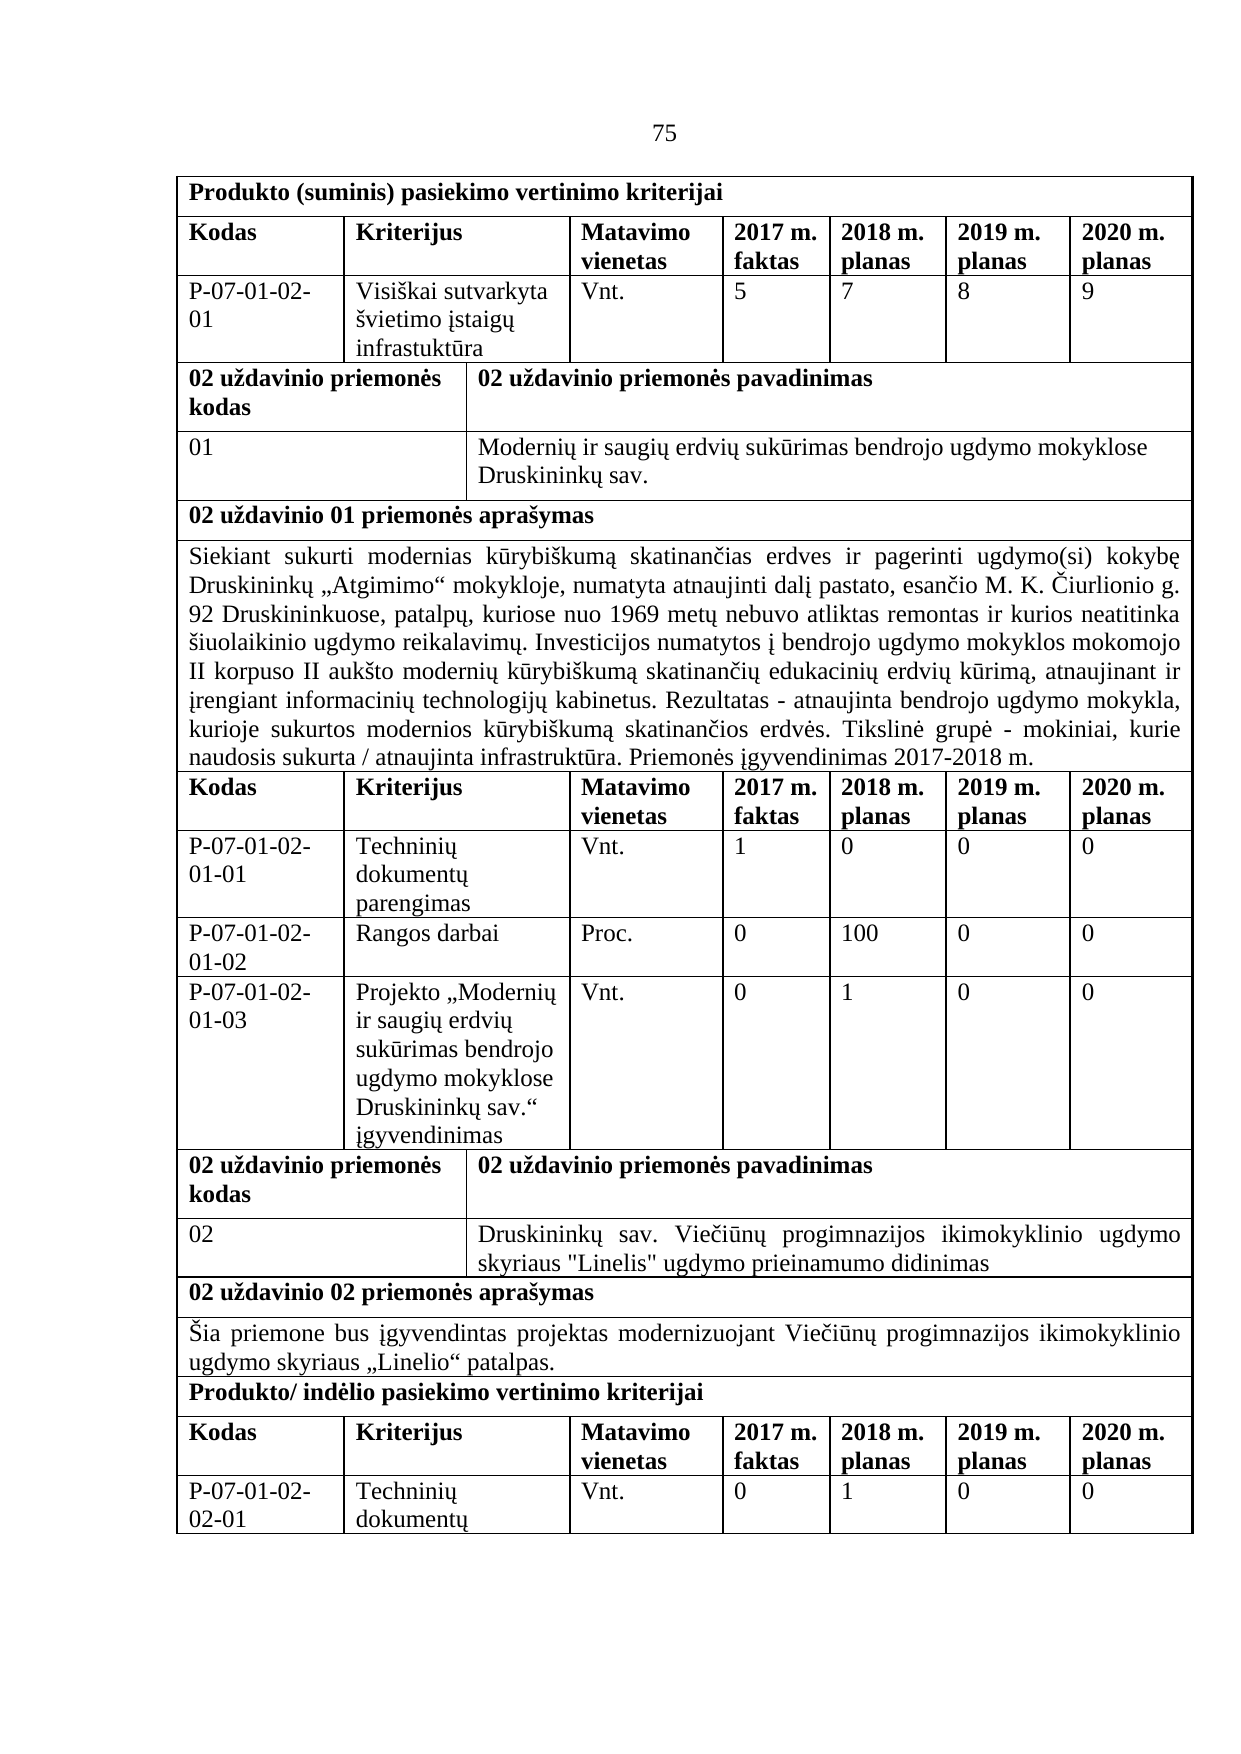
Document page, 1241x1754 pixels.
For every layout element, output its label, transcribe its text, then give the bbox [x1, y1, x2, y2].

table_cell Kodas [178, 217, 343, 275]
table_cell 02 uždavinio 02 priemonės aprašymas [178, 1278, 1191, 1317]
table_cell 1 [724, 831, 829, 917]
table_cell Proc. [571, 918, 722, 976]
table_cell Matavimo vienetas [571, 772, 722, 830]
table_cell 2018 m. planas [831, 1417, 945, 1475]
table_cell Produkto/ indėlio pasiekimo vertinimo kriterijai [178, 1377, 1191, 1416]
table_cell Matavimo vienetas [571, 1417, 722, 1475]
table_cell Rangos darbai [345, 918, 569, 976]
table_cell 02 uždavinio priemonės kodas [178, 363, 466, 431]
table_cell 02 uždavinio priemonės pavadinimas [467, 1150, 1191, 1218]
table_cell 0 [724, 977, 829, 1149]
table_cell Projekto „Modernių ir saugių erdvių sukūrimas bendrojo ugdymo mokyklose Druskininkų sav.“ įgyvendinimas [345, 977, 569, 1149]
table_cell Techninių dokumentų [345, 1476, 569, 1533]
table_cell 2020 m. planas [1071, 1417, 1191, 1475]
table_cell 0 [831, 831, 945, 917]
table_cell 0 [1071, 918, 1191, 976]
table_cell P-07-01-02-01-01 [178, 831, 343, 917]
table_cell Modernių ir saugių erdvių sukūrimas bendrojo ugdymo mokyklose Druskininkų sav. [467, 432, 1191, 499]
table_cell Šia priemone bus įgyvendintas projektas modernizuojant Viečiūnų progimnazijos ikimokyklinio ugdymo skyriaus „Linelio“ patalpas. [178, 1318, 1191, 1376]
table_cell 2017 m. faktas [724, 217, 829, 275]
table_cell 2019 m. planas [947, 217, 1069, 275]
table_cell 0 [947, 831, 1069, 917]
table_cell 1 [831, 977, 945, 1149]
table_cell Kriterijus [345, 1417, 569, 1475]
table_cell Produkto (suminis) pasiekimo vertinimo kriterijai [178, 177, 1191, 216]
table_cell P-07-01-02-01-02 [178, 918, 343, 976]
table_cell 9 [1071, 276, 1191, 362]
table_cell 0 [947, 977, 1069, 1149]
table_cell Matavimo vienetas [571, 217, 722, 275]
table_cell 2020 m. planas [1071, 217, 1191, 275]
table_cell 02 uždavinio 01 priemonės aprašymas [178, 501, 1191, 540]
table_cell 5 [724, 276, 829, 362]
table_cell Kriterijus [345, 217, 569, 275]
table_cell 02 uždavinio priemonės kodas [178, 1150, 466, 1218]
table_cell 2017 m. faktas [724, 772, 829, 830]
table_cell Vnt. [571, 276, 722, 362]
table_cell 0 [947, 1476, 1069, 1533]
table_cell 0 [724, 1476, 829, 1533]
table_cell 2018 m. planas [831, 772, 945, 830]
table_cell Vnt. [571, 1476, 722, 1533]
table_cell 8 [947, 276, 1069, 362]
table_cell P-07-01-02-01 [178, 276, 343, 362]
table_cell Druskininkų sav. Viečiūnų progimnazijos ikimokyklinio ugdymo skyriaus "Linelis" ugdymo prieinamumo didinimas [467, 1219, 1191, 1276]
table_cell Techninių dokumentų parengimas [345, 831, 569, 917]
table_cell 2020 m. planas [1071, 772, 1191, 830]
table_cell 100 [831, 918, 945, 976]
table_cell Vnt. [571, 831, 722, 917]
table_cell Kodas [178, 772, 343, 830]
table_cell 02 [178, 1219, 466, 1276]
table_cell 0 [1071, 1476, 1191, 1533]
table_cell 1 [831, 1476, 945, 1533]
table_cell 2018 m. planas [831, 217, 945, 275]
table_cell 0 [947, 918, 1069, 976]
table_cell Vnt. [571, 977, 722, 1149]
table_cell 0 [1071, 831, 1191, 917]
table_cell 2019 m. planas [947, 1417, 1069, 1475]
table_cell P-07-01-02-02-01 [178, 1476, 343, 1533]
table_cell Siekiant sukurti modernias kūrybiškumą skatinančias erdves ir pagerinti ugdymo(si) kokybę Druskininkų „Atgimimo“ mokykloje, numatyta atnaujinti dalį pastato, esančio M. K. Čiurlionio g. 92 Druskininkuose, patalpų, kuriose nuo 1969 metų nebuvo atliktas remontas ir kurios neatitinka šiuolaikinio ugdymo reikalavimų. Investicijos numatytos į bendrojo ugdymo mokyklos mokomojo II korpuso II aukšto modernių kūrybiškumą skatinančių edukacinių erdvių kūrimą, atnaujinant ir įrengiant informacinių technologijų kabinetus. Rezultatas - atnaujinta bendrojo ugdymo mokykla, kurioje sukurtos modernios kūrybiškumą skatinančios erdvės. Tikslinė grupė - mokiniai, kurie naudosis sukurta / atnaujinta infrastruktūra. Priemonės įgyvendinimas 2017-2018 m. [178, 541, 1191, 771]
table_cell 0 [724, 918, 829, 976]
table_cell Visiškai sutvarkyta švietimo įstaigų infrastuktūra [345, 276, 569, 362]
table_cell 2017 m. faktas [724, 1417, 829, 1475]
table_cell Kriterijus [345, 772, 569, 830]
table_cell Kodas [178, 1417, 343, 1475]
table_cell 02 uždavinio priemonės pavadinimas [467, 363, 1191, 431]
table_cell 01 [178, 432, 466, 499]
table_cell 0 [1071, 977, 1191, 1149]
table_cell 7 [831, 276, 945, 362]
table_cell 2019 m. planas [947, 772, 1069, 830]
table_cell P-07-01-02-01-03 [178, 977, 343, 1149]
